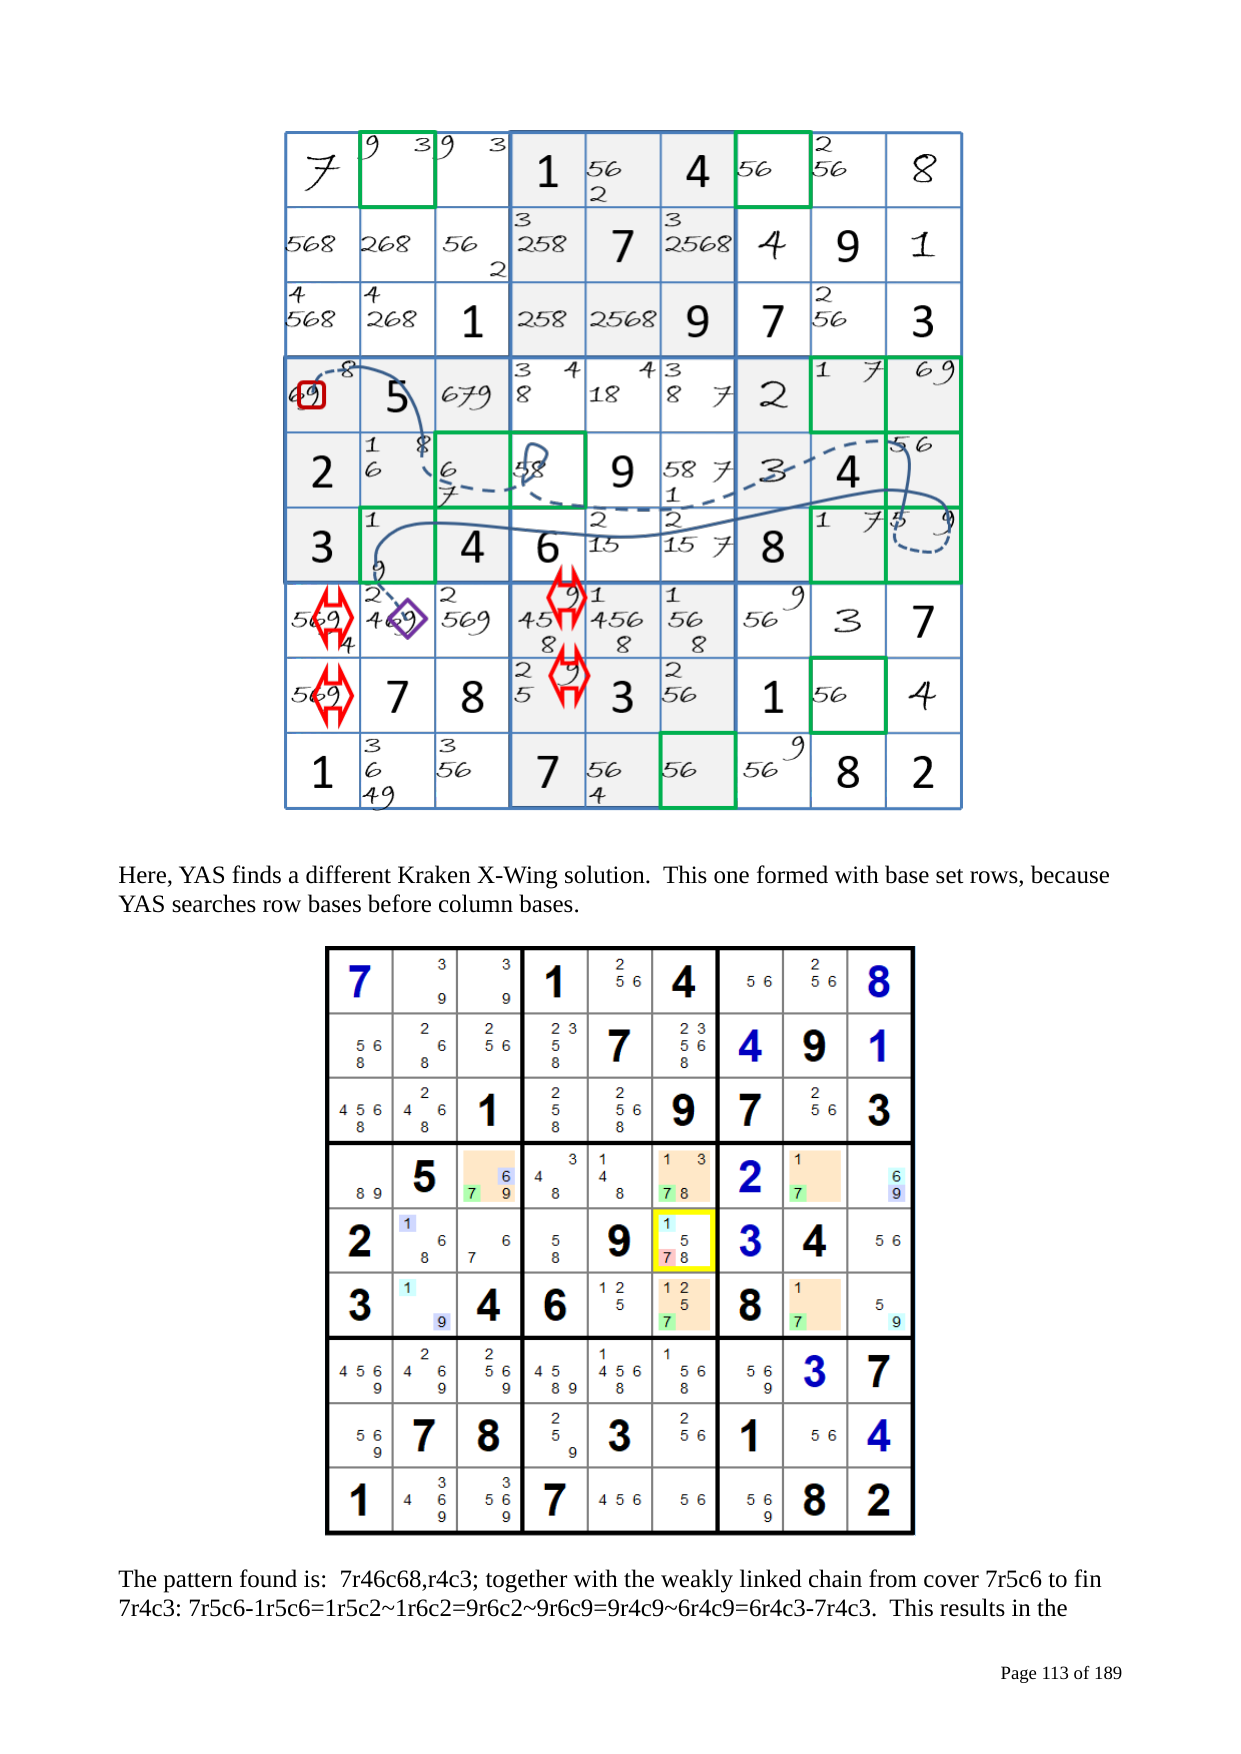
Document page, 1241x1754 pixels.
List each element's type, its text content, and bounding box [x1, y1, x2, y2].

picture [325, 946, 916, 1536]
picture [267, 118, 974, 832]
text The pattern found is: 7r46c68,r4c3; together with the weakly linked chain from cover 7r5c6 to fin 7r4c3: 7r5c6-1r5c6=1r5c2~1r6c2=9r6c2~9r6c9=9r4c9~6r4c9=6r4c3-7r4c3. This results in the [118, 1564, 1122, 1622]
text Here, YAS finds a different Kraken X-Wing solution. This one formed with base set rows, because YAS searches row bases before column bases. [118, 860, 1122, 917]
